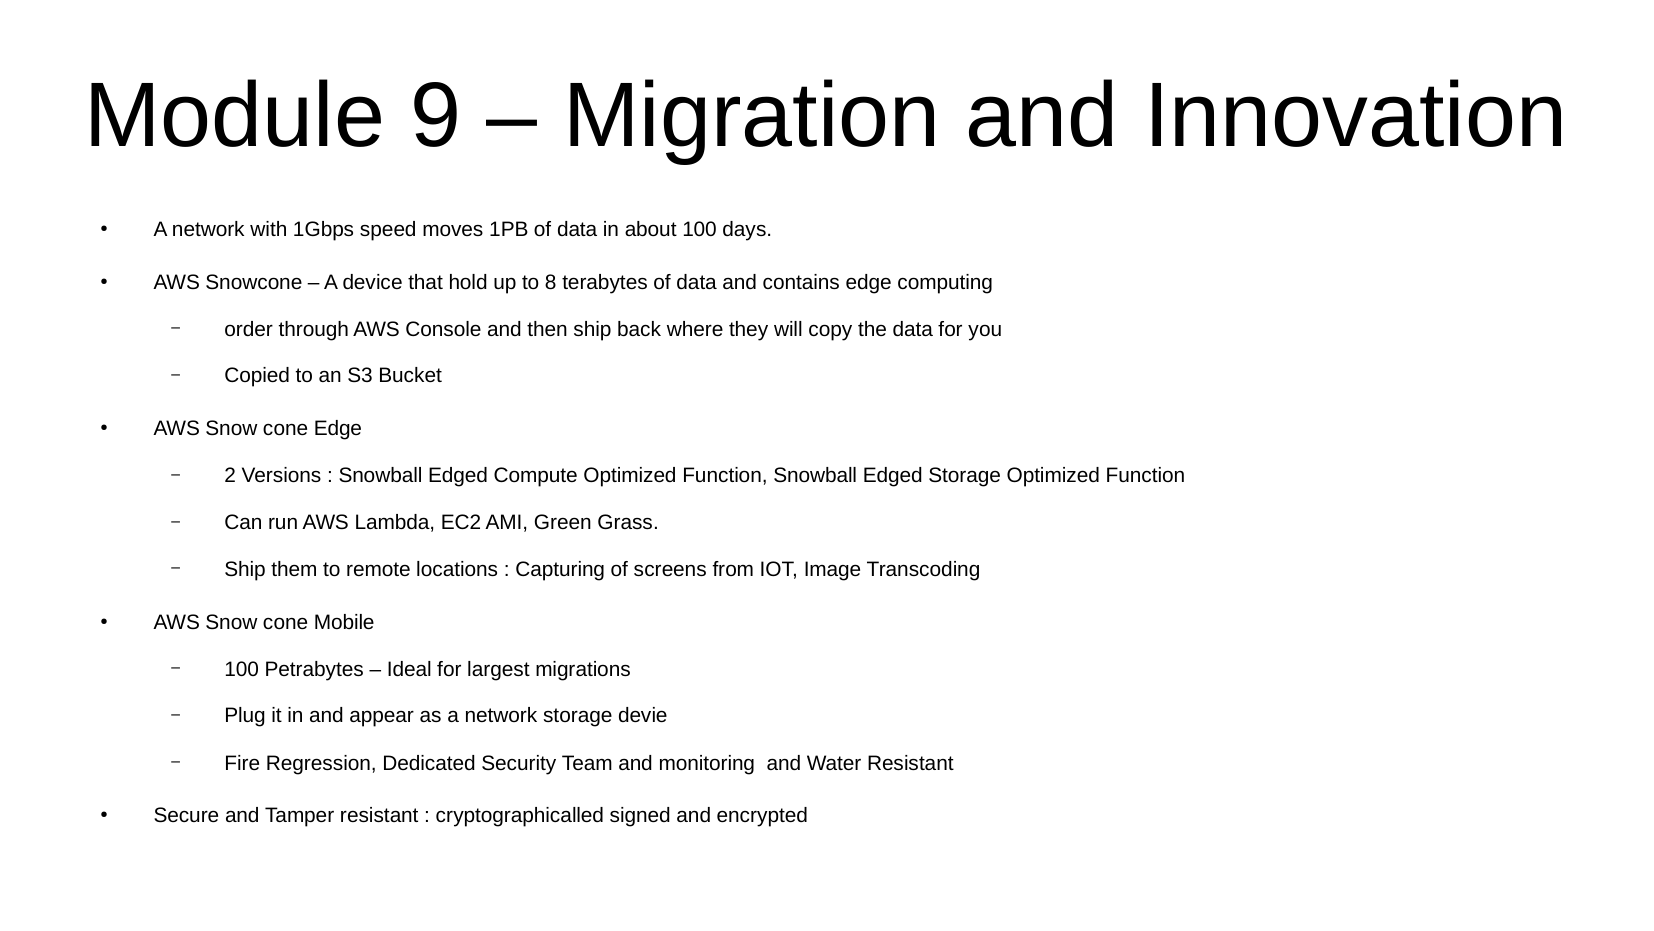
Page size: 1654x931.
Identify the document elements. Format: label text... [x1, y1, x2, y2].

title Module 9 – Migration and Innovation [82, 37, 1571, 193]
list A network with 1Gbps speed moves 1PB of data in about 100 days. AWS Snowcone – A device that hold up to 8 terabytes of data and contains edge computing order through AWS Console and then ship back where they will copy the data for you Copied to an S3 Bucket AWS Snow cone Edge 2 Versions : Snowball Edged Compute Optimized Function, Snowball Edged Storage Optimized Function Can run AWS Lambda, EC2 AMI, Green Grass. Ship them to remote locations : Capturing of screens from IOT, Image Transcoding AWS Snow cone Mobile 100 Petrabytes – Ideal for largest migrations Plug it in and appear as a network storage devie Fire Regression, Dedicated Security Team and monitoring and Water Resistant Secure and Tamper resistant : cryptographicalled signed and encrypted [82, 217, 1571, 901]
